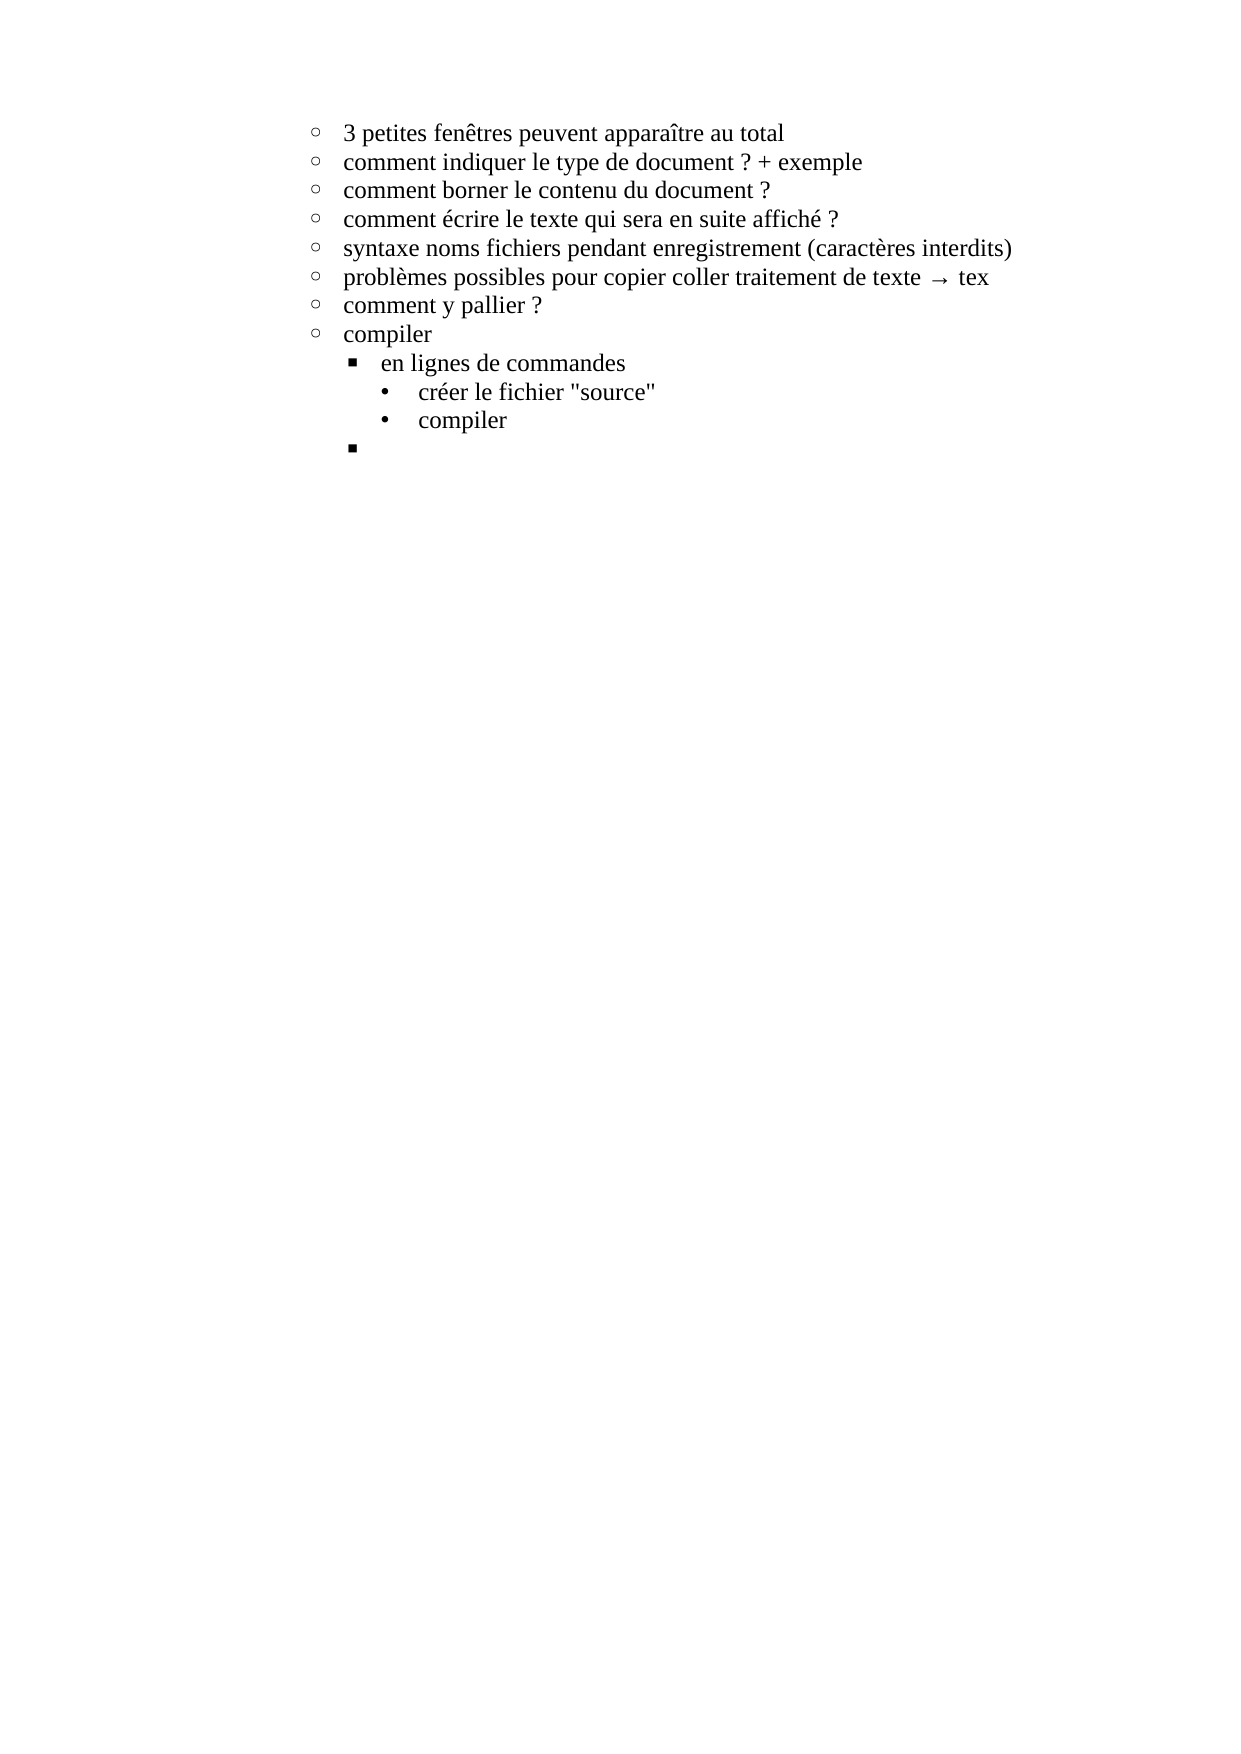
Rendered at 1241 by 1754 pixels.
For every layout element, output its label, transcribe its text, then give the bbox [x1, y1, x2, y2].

list comment borner le contenu du document ? [306, 176, 1122, 204]
list comment écrire le texte qui sera en suite affiché ? [306, 204, 1122, 233]
list comment indiquer le type de document ? + exemple [306, 147, 1122, 176]
list compiler [381, 406, 1122, 434]
list 3 petites fenêtres peuvent apparaître au total [306, 118, 1122, 147]
list syntaxe noms fichiers pendant enregistrement (caractères interdits) [306, 233, 1122, 262]
list problèmes possibles pour copier coller traitement de texte → tex [306, 262, 1122, 291]
list créer le fichier "source" [381, 377, 1122, 406]
list comment y pallier ? [306, 291, 1122, 319]
list en lignes de commandes [343, 348, 1122, 377]
list compiler [306, 319, 1122, 348]
